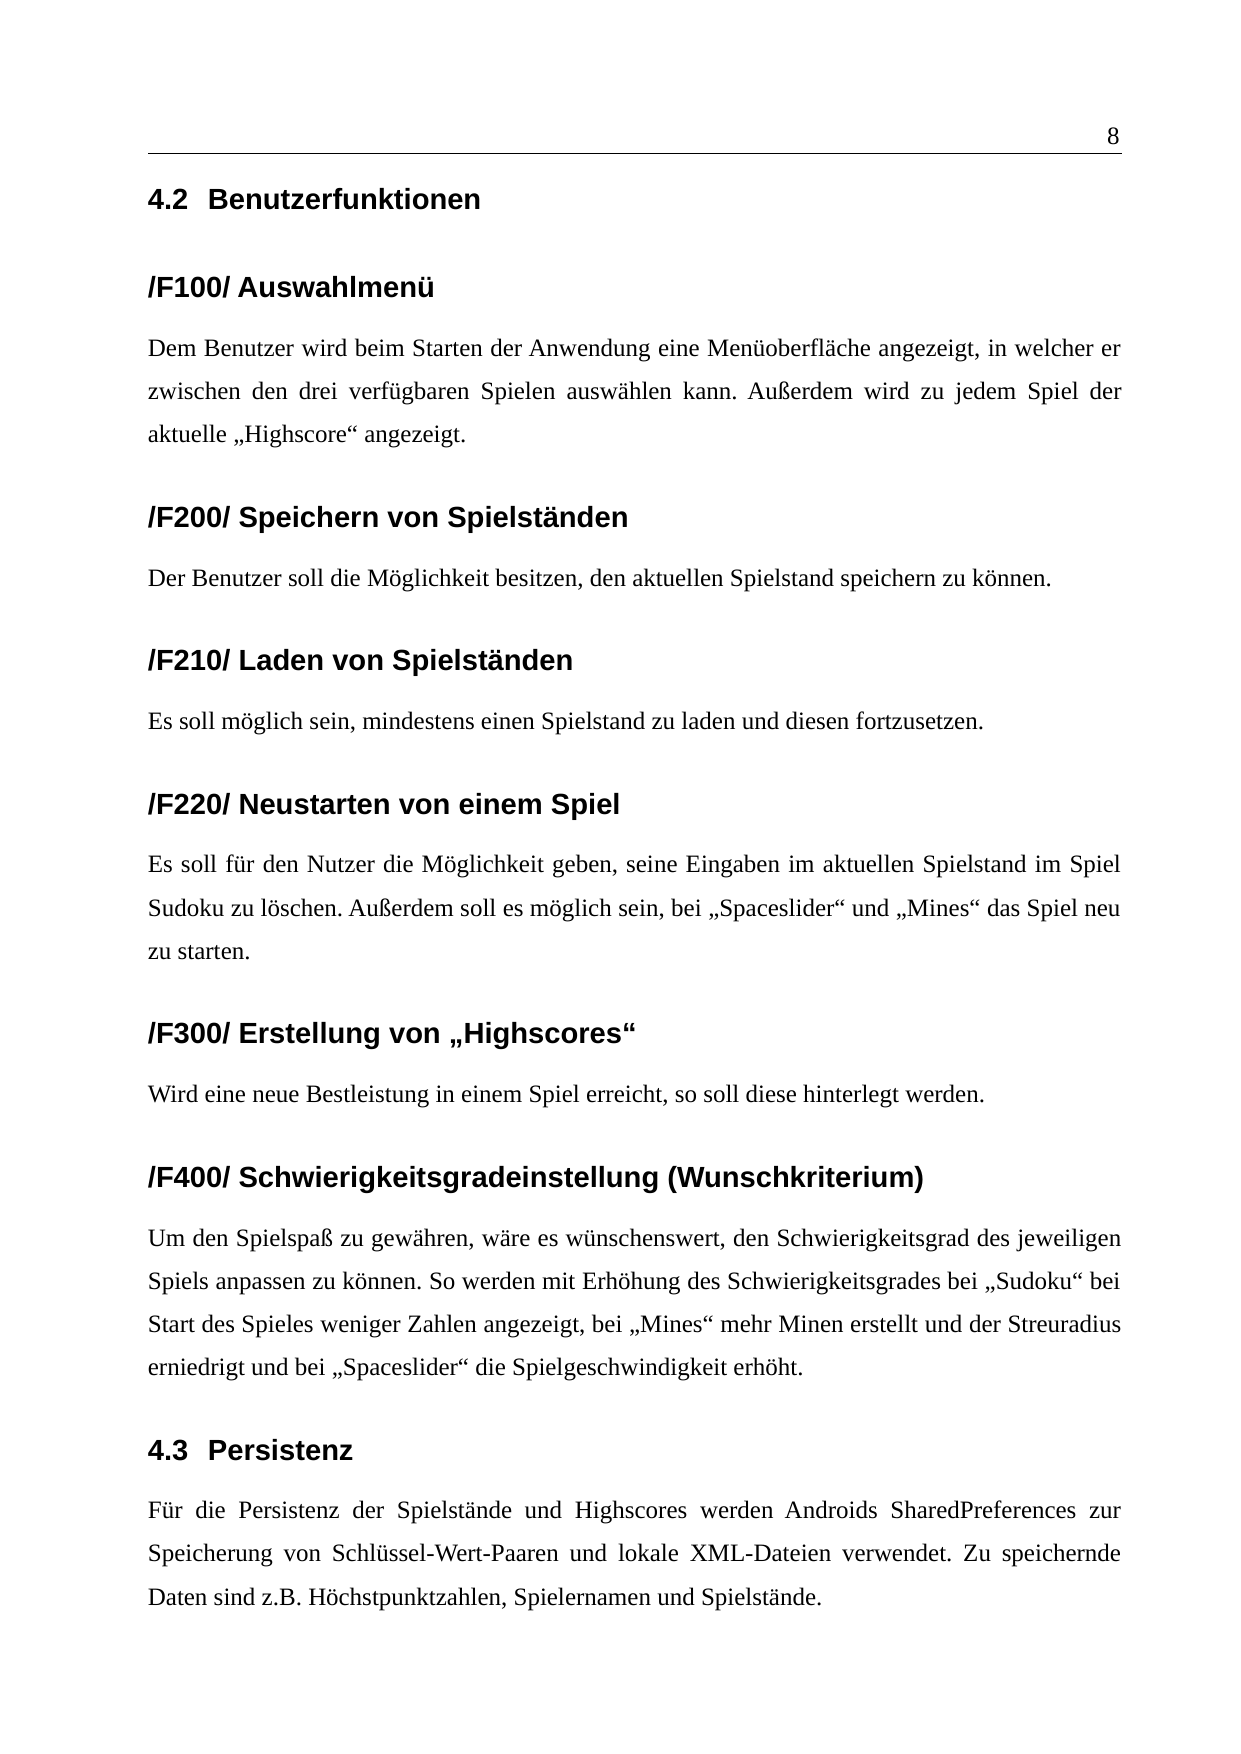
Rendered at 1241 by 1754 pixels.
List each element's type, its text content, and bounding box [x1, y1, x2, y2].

subtitle /F220/ Neustarten von einem Spiel [148, 787, 1122, 820]
text Es soll für den Nutzer die Möglichkeit geben, seine Eingaben im aktuellen Spielstand im Spiel Sudoku zu löschen. Außerdem soll es möglich sein, bei „Spaceslider“ und „Mines“ das Spiel neu zu starten. [148, 849, 1122, 964]
subtitle /F100/ Auswahlmenü [148, 270, 1122, 304]
subtitle /F200/ Speichern von Spielständen [148, 500, 1122, 533]
text Der Benutzer soll die Möglichkeit besitzen, den aktuellen Spielstand speichern zu können. [148, 563, 1122, 591]
text Für die Persistenz der Spielstände und Highscores werden Androids SharedPreferences zur Speicherung von Schlüssel-Wert-Paaren und lokale XML-Dateien verwendet. Zu speichernde Daten sind z.B. Höchstpunktzahlen, Spielernamen und Spielstände. [148, 1495, 1122, 1610]
subtitle /F210/ Laden von Spielständen [148, 643, 1122, 677]
subtitle Benutzerfunktionen [148, 182, 1122, 216]
text Wird eine neue Bestleistung in einem Spiel erreicht, so soll diese hinterlegt werden. [148, 1079, 1122, 1108]
text Dem Benutzer wird beim Starten der Anwendung eine Menüoberfläche angezeigt, in welcher er zwischen den drei verfügbaren Spielen auswählen kann. Außerdem wird zu jedem Spiel der aktuelle „Highscore“ angezeigt. [148, 333, 1122, 448]
subtitle Persistenz [148, 1433, 1122, 1466]
text Um den Spielspaß zu gewähren, wäre es wünschenswert, den Schwierigkeitsgrad des jeweiligen Spiels anpassen zu können. So werden mit Erhöhung des Schwierigkeitsgrades bei „Sudoku“ bei Start des Spieles weniger Zahlen angezeigt, bei „Mines“ mehr Minen erstellt und der Streuradius erniedrigt und bei „Spaceslider“ die Spielgeschwindigkeit erhöht. [148, 1223, 1122, 1381]
subtitle /F400/ Schwierigkeitsgradeinstellung (Wunschkriterium) [148, 1160, 1122, 1193]
text Es soll möglich sein, mindestens einen Spielstand zu laden und diesen fortzusetzen. [148, 706, 1122, 735]
subtitle /F300/ Erstellung von „Highscores“ [148, 1016, 1122, 1050]
